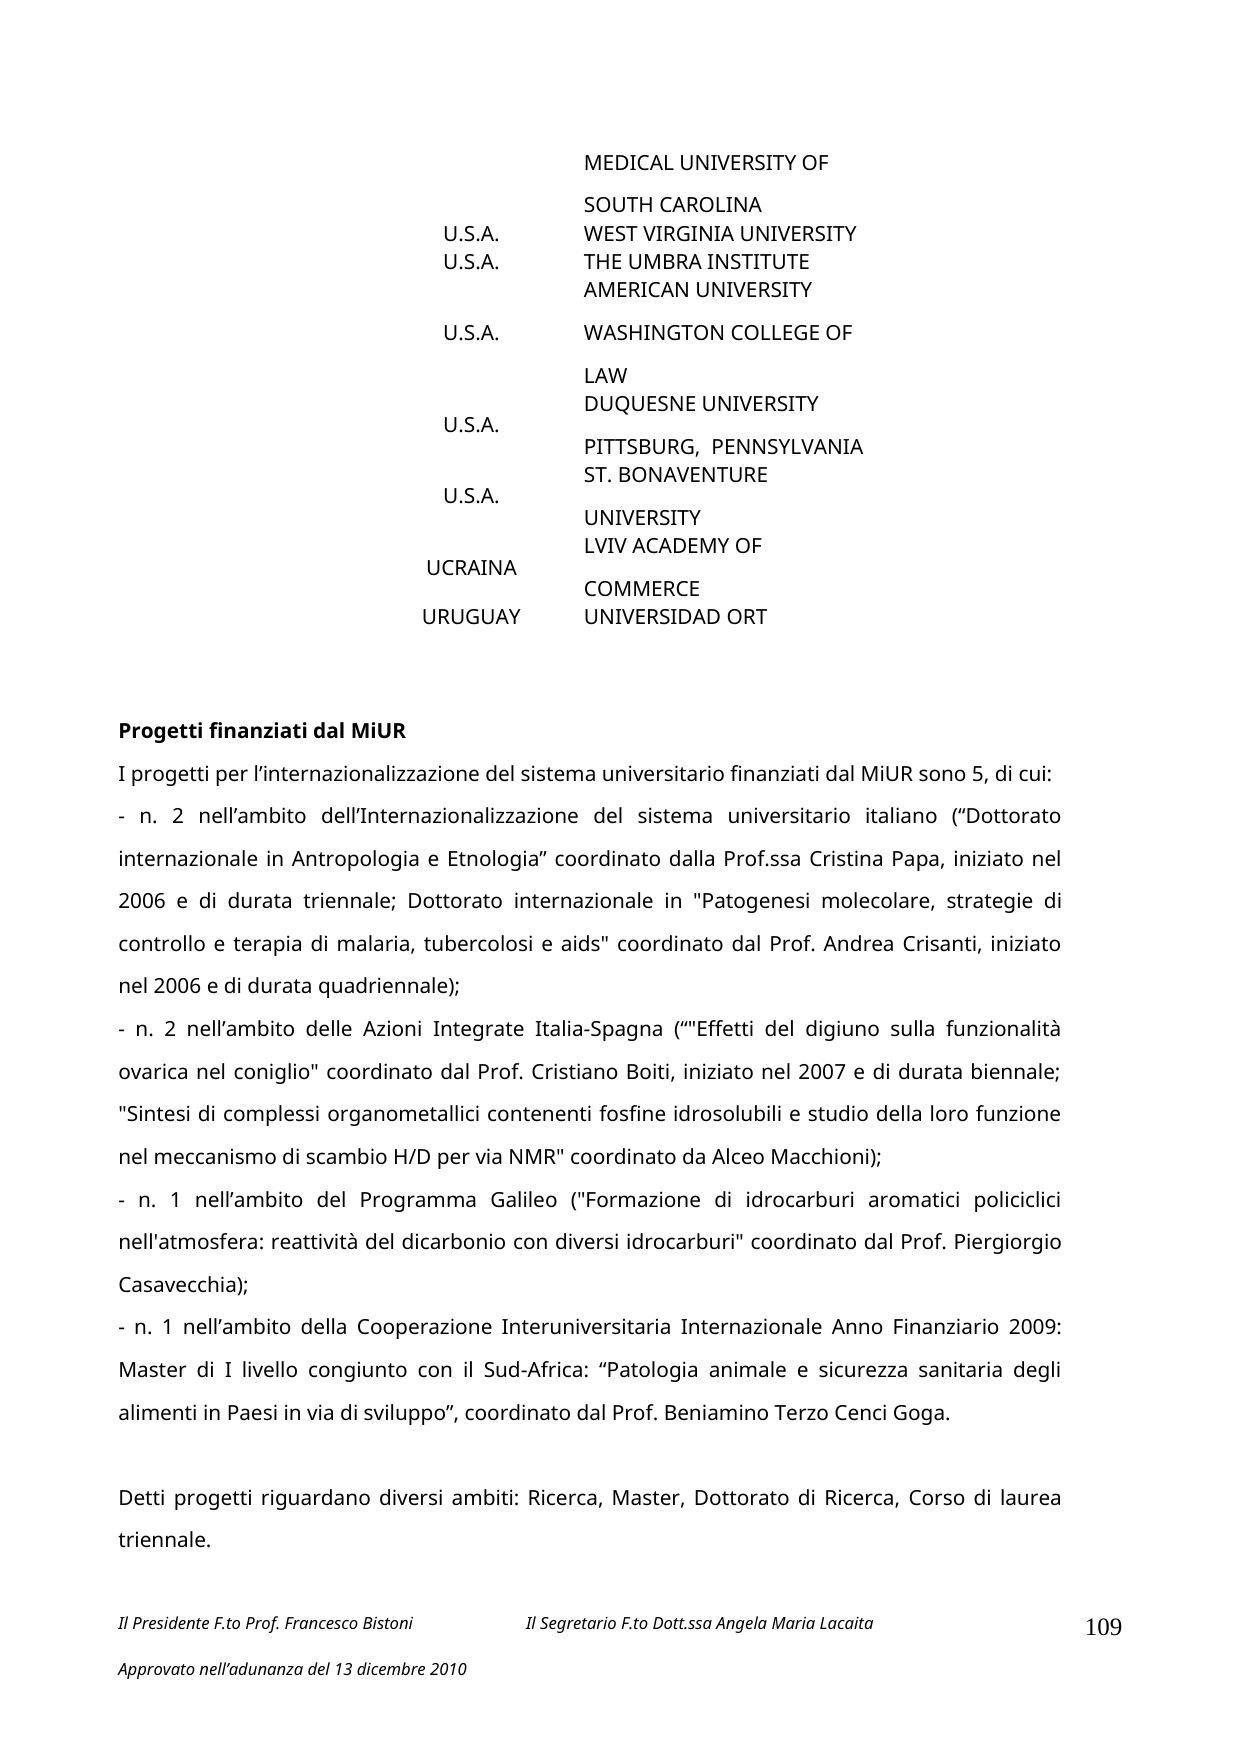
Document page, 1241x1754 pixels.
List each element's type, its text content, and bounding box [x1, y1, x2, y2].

table_cell URUGUAY [366, 603, 576, 631]
table_cell U.S.A. [366, 247, 576, 276]
table_cell WEST VIRGINIA UNIVERSITY [576, 219, 874, 247]
table_cell DUQUESNE UNIVERSITY PITTSBURG, PENNSYLVANIA [576, 389, 874, 460]
table_cell LVIV ACADEMY OF COMMERCE [576, 531, 874, 602]
text Detti progetti riguardano diversi ambiti: Ricerca, Master, Dottorato di Ricerca, Corso di laurea triennale. [118, 1483, 1063, 1554]
table_cell U.S.A. [366, 276, 576, 389]
table_cell AMERICAN UNIVERSITY WASHINGTON COLLEGE OF LAW [576, 276, 874, 389]
text - n. 1 nell’ambito della Cooperazione Interuniversitaria Internazionale Anno Finanziario 2009: Master di I livello congiunto con il Sud-Africa: “Patologia animale e sicurezza sanitaria degli alimenti in Paesi in via di sviluppo”, coordinato dal Prof. Beniamino Terzo Cenci Goga. [118, 1312, 1063, 1426]
table_cell U.S.A. [366, 460, 576, 531]
table_cell UNIVERSIDAD ORT [576, 603, 874, 631]
table_cell [366, 148, 576, 219]
text - n. 1 nell’ambito del Programma Galileo ("Formazione di idrocarburi aromatici policiclici nell'atmosfera: reattività del dicarbonio con diversi idrocarburi" coordinato dal Prof. Piergiorgio Casavecchia); [118, 1185, 1063, 1298]
table_cell MEDICAL UNIVERSITY OF SOUTH CAROLINA [576, 148, 874, 219]
text - n. 2 nell’ambito dell’Internazionalizzazione del sistema universitario italiano (“Dottorato internazionale in Antropologia e Etnologia” coordinato dalla Prof.ssa Cristina Papa, iniziato nel 2006 e di durata triennale; Dottorato internazionale in "Patogenesi molecolare, strategie di controllo e terapia di malaria, tubercolosi e aids" coordinato dal Prof. Andrea Crisanti, iniziato nel 2006 e di durata quadriennale); [118, 801, 1063, 1000]
table_cell UCRAINA [366, 531, 576, 602]
text - n. 2 nell’ambito delle Azioni Integrate Italia-Spagna (“"Effetti del digiuno sulla funzionalità ovarica nel coniglio" coordinato dal Prof. Cristiano Boiti, iniziato nel 2007 e di durata biennale; "Sintesi di complessi organometallici contenenti fosfine idrosolubili e studio della loro funzione nel meccanismo di scambio H/D per via NMR" coordinato da Alceo Macchioni); [118, 1014, 1063, 1171]
table_cell ST. BONAVENTURE UNIVERSITY [576, 460, 874, 531]
text Progetti finanziati dal MiUR [118, 716, 1063, 744]
table_cell U.S.A. [366, 219, 576, 247]
table_cell U.S.A. [366, 389, 576, 460]
table_cell THE UMBRA INSTITUTE [576, 247, 874, 276]
text I progetti per l’internazionalizzazione del sistema universitario finanziati dal MiUR sono 5, di cui: [118, 759, 1063, 787]
